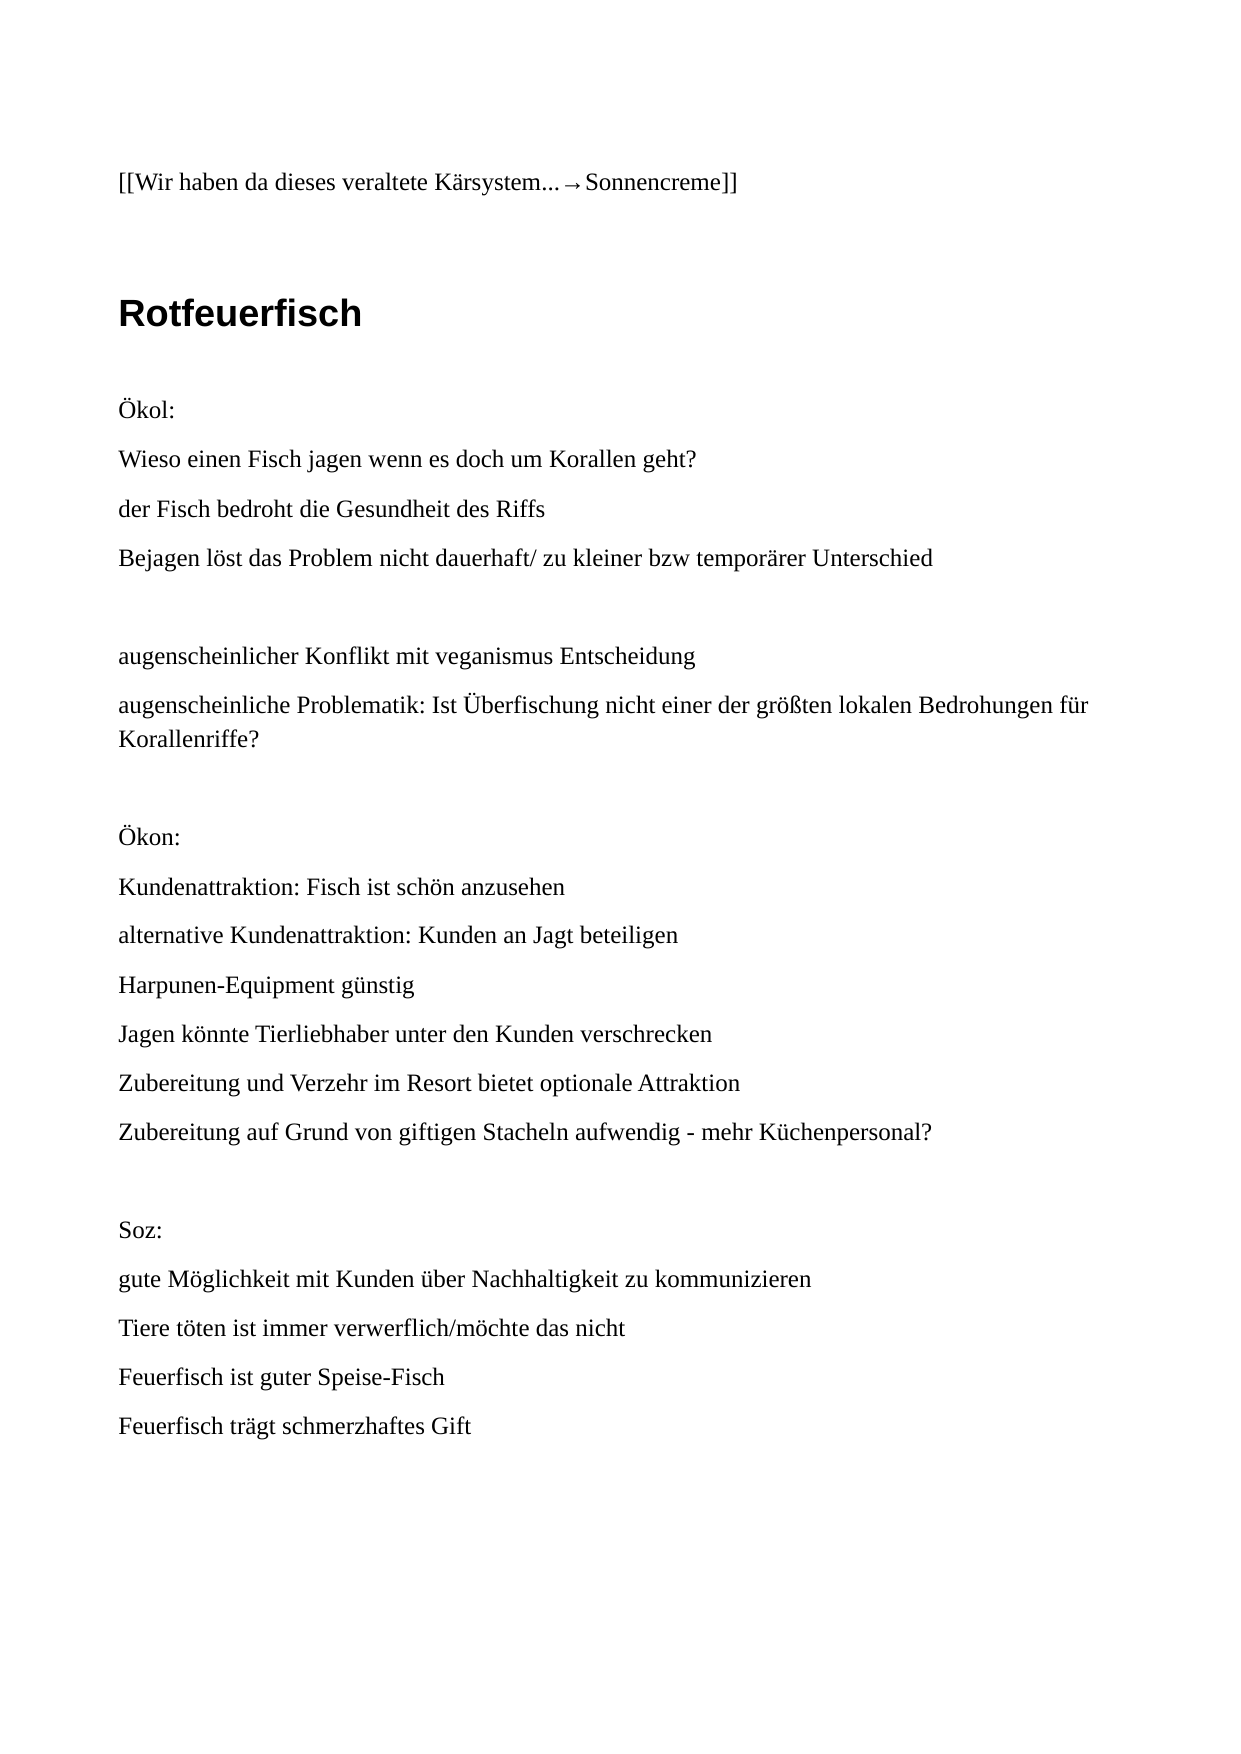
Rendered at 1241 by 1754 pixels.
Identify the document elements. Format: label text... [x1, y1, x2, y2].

text Harpunen-Equipment günstig [118, 970, 1122, 998]
text Jagen könnte Tierliebhaber unter den Kunden verschrecken [118, 1019, 1122, 1047]
text Ökol: [118, 396, 1122, 424]
text gute Möglichkeit mit Kunden über Nachhaltigkeit zu kommunizieren [118, 1264, 1122, 1293]
text [[Wir haben da dieses veraltete Kärsystem...→Sonnencreme]] [118, 167, 1122, 196]
text Ökon: [118, 822, 1122, 851]
subtitle Rotfeuerfisch [118, 290, 1122, 334]
text Zubereitung und Verzehr im Resort bietet optionale Attraktion [118, 1068, 1122, 1097]
text Zubereitung auf Grund von giftigen Stacheln aufwendig - mehr Küchenpersonal? [118, 1117, 1122, 1146]
text augenscheinliche Problematik: Ist Überfischung nicht einer der größten lokalen Bedrohungen für Korallenriffe? [118, 690, 1122, 753]
text Feuerfisch trägt schmerzhaftes Gift [118, 1411, 1122, 1440]
text Tiere töten ist immer verwerflich/möchte das nicht [118, 1313, 1122, 1342]
text alternative Kundenattraktion: Kunden an Jagt beteiligen [118, 921, 1122, 949]
text Kundenattraktion: Fisch ist schön anzusehen [118, 872, 1122, 900]
text Soz: [118, 1215, 1122, 1244]
text Wieso einen Fisch jagen wenn es doch um Korallen geht? [118, 444, 1122, 473]
text der Fisch bedroht die Gesundheit des Riffs [118, 494, 1122, 522]
text Feuerfisch ist guter Speise-Fisch [118, 1362, 1122, 1391]
text augenscheinlicher Konflikt mit veganismus Entscheidung [118, 641, 1122, 669]
text Bejagen löst das Problem nicht dauerhaft/ zu kleiner bzw temporärer Unterschied [118, 543, 1122, 571]
